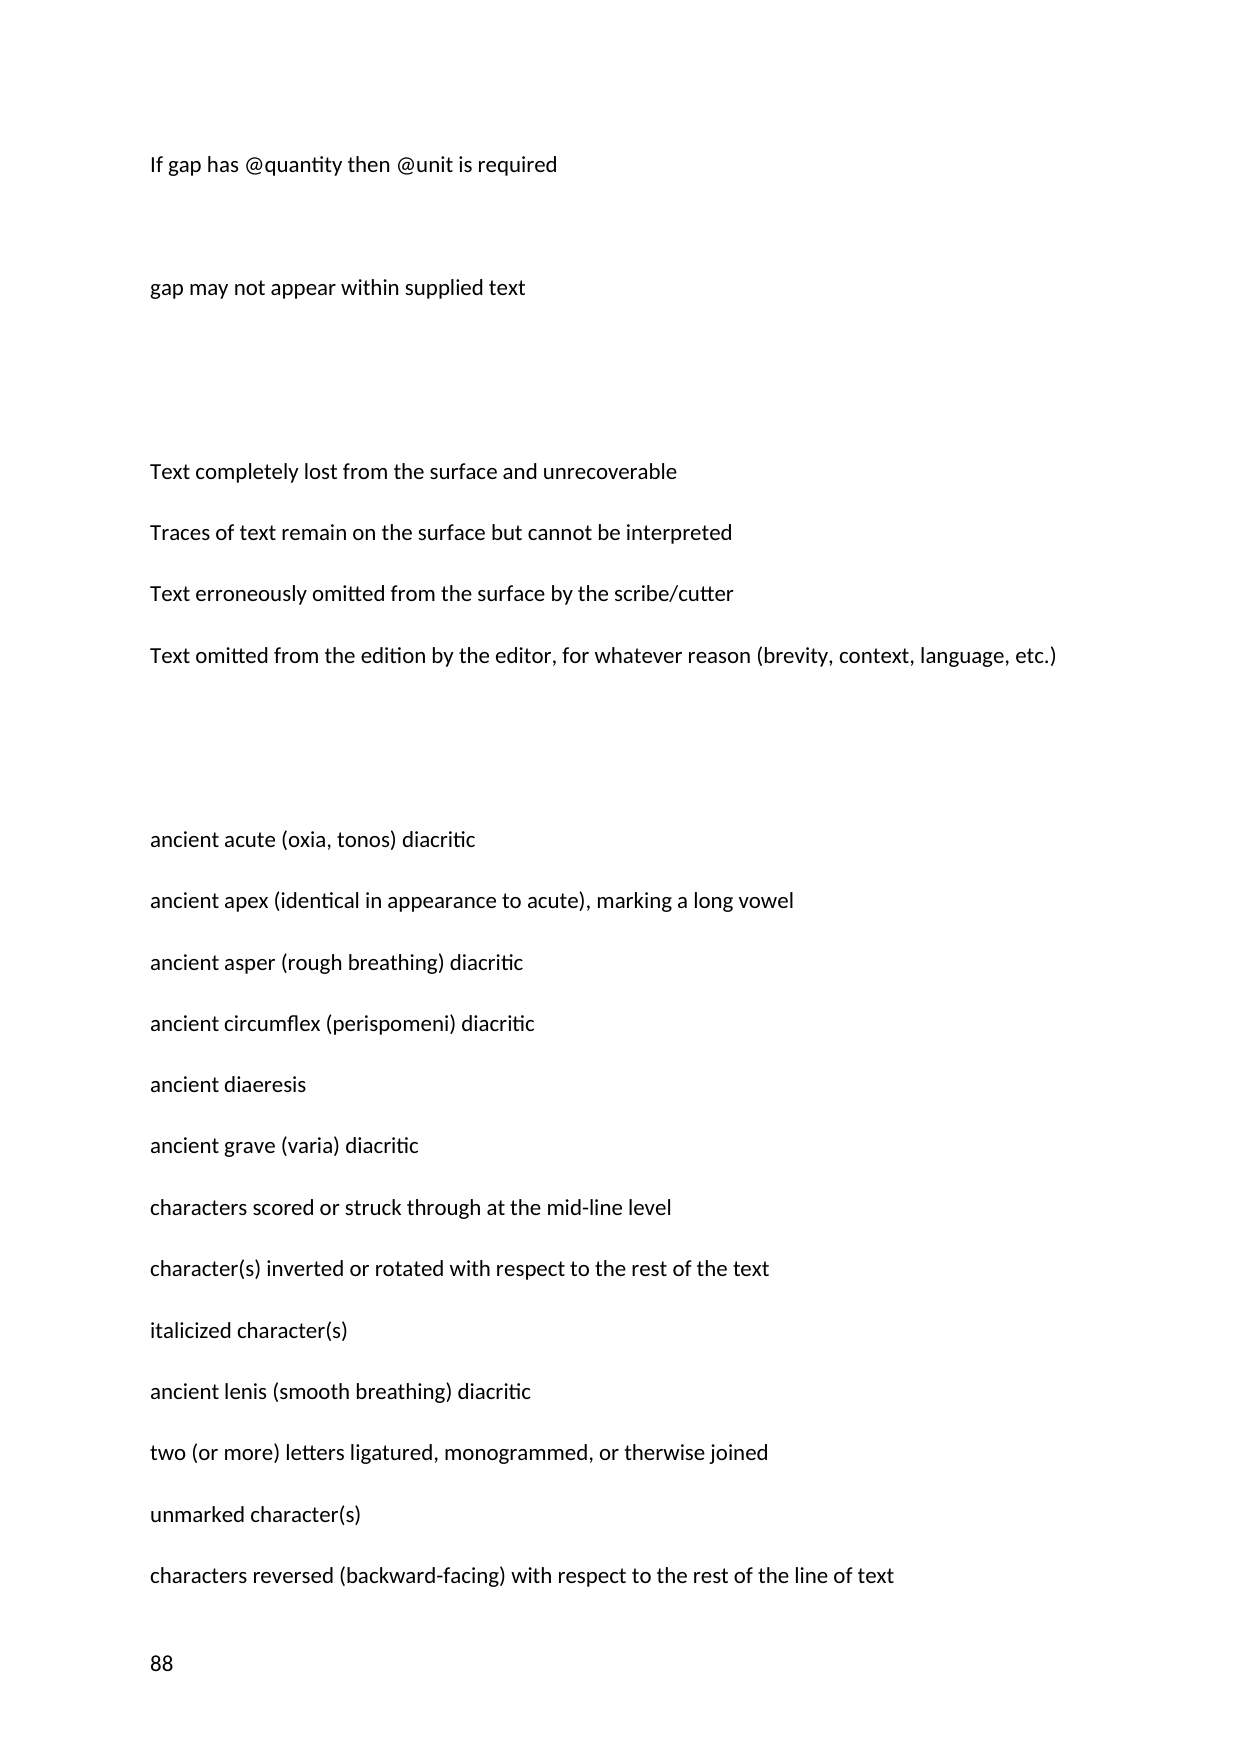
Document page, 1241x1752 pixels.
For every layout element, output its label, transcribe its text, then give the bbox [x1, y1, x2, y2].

text ancient lenis (smooth breathing) diacritic [150, 1377, 1090, 1405]
text ancient acute (oxia, tonos) diacritic [150, 825, 1090, 853]
text two (or more) letters ligatured, monogrammed, or therwise joined [150, 1438, 1090, 1466]
text gap may not appear within supplied text [150, 273, 1090, 301]
text characters reversed (backward-facing) with respect to the rest of the line of text [150, 1561, 1090, 1589]
text unmarked character(s) [150, 1500, 1090, 1528]
text ancient apex (identical in appearance to acute), marking a long vowel [150, 886, 1090, 914]
text Text omitted from the edition by the editor, for whatever reason (brevity, context, language, etc.) [150, 641, 1090, 669]
text If gap has @quantity then @unit is required [150, 150, 1090, 178]
text character(s) inverted or rotated with respect to the rest of the text [150, 1254, 1090, 1282]
text Text erroneously omitted from the surface by the scribe/cutter [150, 579, 1090, 607]
text Text completely lost from the surface and unrecoverable [150, 457, 1090, 485]
text ancient asper (rough breathing) diacritic [150, 948, 1090, 976]
text ancient diaeresis [150, 1070, 1090, 1098]
text italicized character(s) [150, 1316, 1090, 1344]
text Traces of text remain on the surface but cannot be interpreted [150, 518, 1090, 546]
text ancient circumflex (perispomeni) diacritic [150, 1009, 1090, 1037]
text ancient grave (varia) diacritic [150, 1132, 1090, 1160]
text characters scored or struck through at the mid-line level [150, 1193, 1090, 1221]
